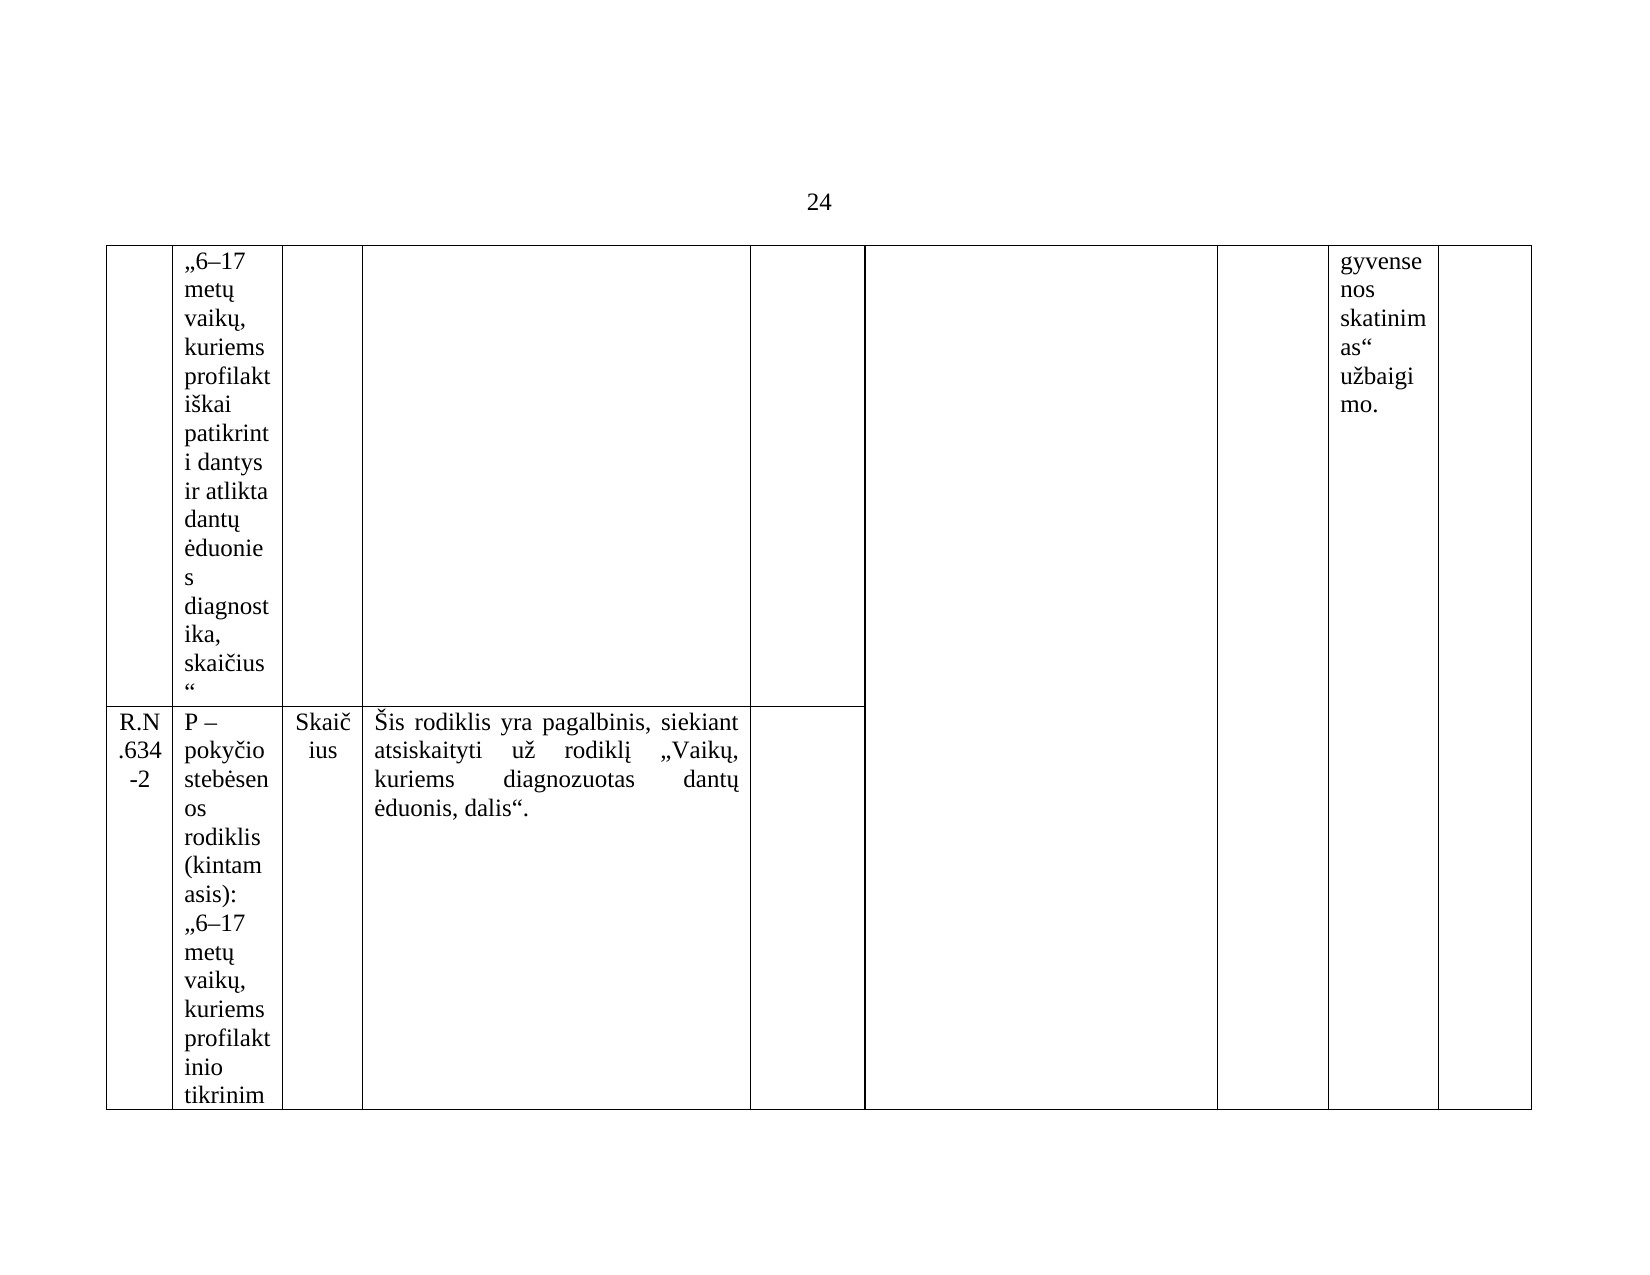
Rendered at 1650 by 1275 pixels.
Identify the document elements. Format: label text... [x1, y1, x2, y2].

table_cell [866, 246, 1217, 1109]
table_cell „6–17 metų vaikų, kuriems profilaktiškai patikrinti dantys ir atlikta dantų ėduonies diagnostika, skaičius“ [173, 246, 282, 706]
table_cell [363, 246, 750, 706]
table_cell [751, 246, 864, 706]
table_cell gyvensenos skatinimas“ užbaigimo. [1329, 246, 1438, 1109]
table_cell [107, 246, 172, 706]
table_cell [1439, 246, 1531, 1109]
table_cell Skaičius [283, 707, 362, 1109]
table_cell [751, 707, 864, 1109]
table_cell P – pokyčio stebėsenos rodiklis (kintamasis): „6–17 metų vaikų, kuriems profilaktinio tikrinim [173, 707, 282, 1109]
table_cell Šis rodiklis yra pagalbinis, siekiant atsiskaityti už rodiklį „Vaikų, kuriems diagnozuotas dantų ėduonis, dalis“. [363, 707, 750, 1109]
table_cell R.N.634-2 [107, 707, 172, 1109]
table_cell [283, 246, 362, 706]
table_cell [1218, 246, 1328, 1109]
